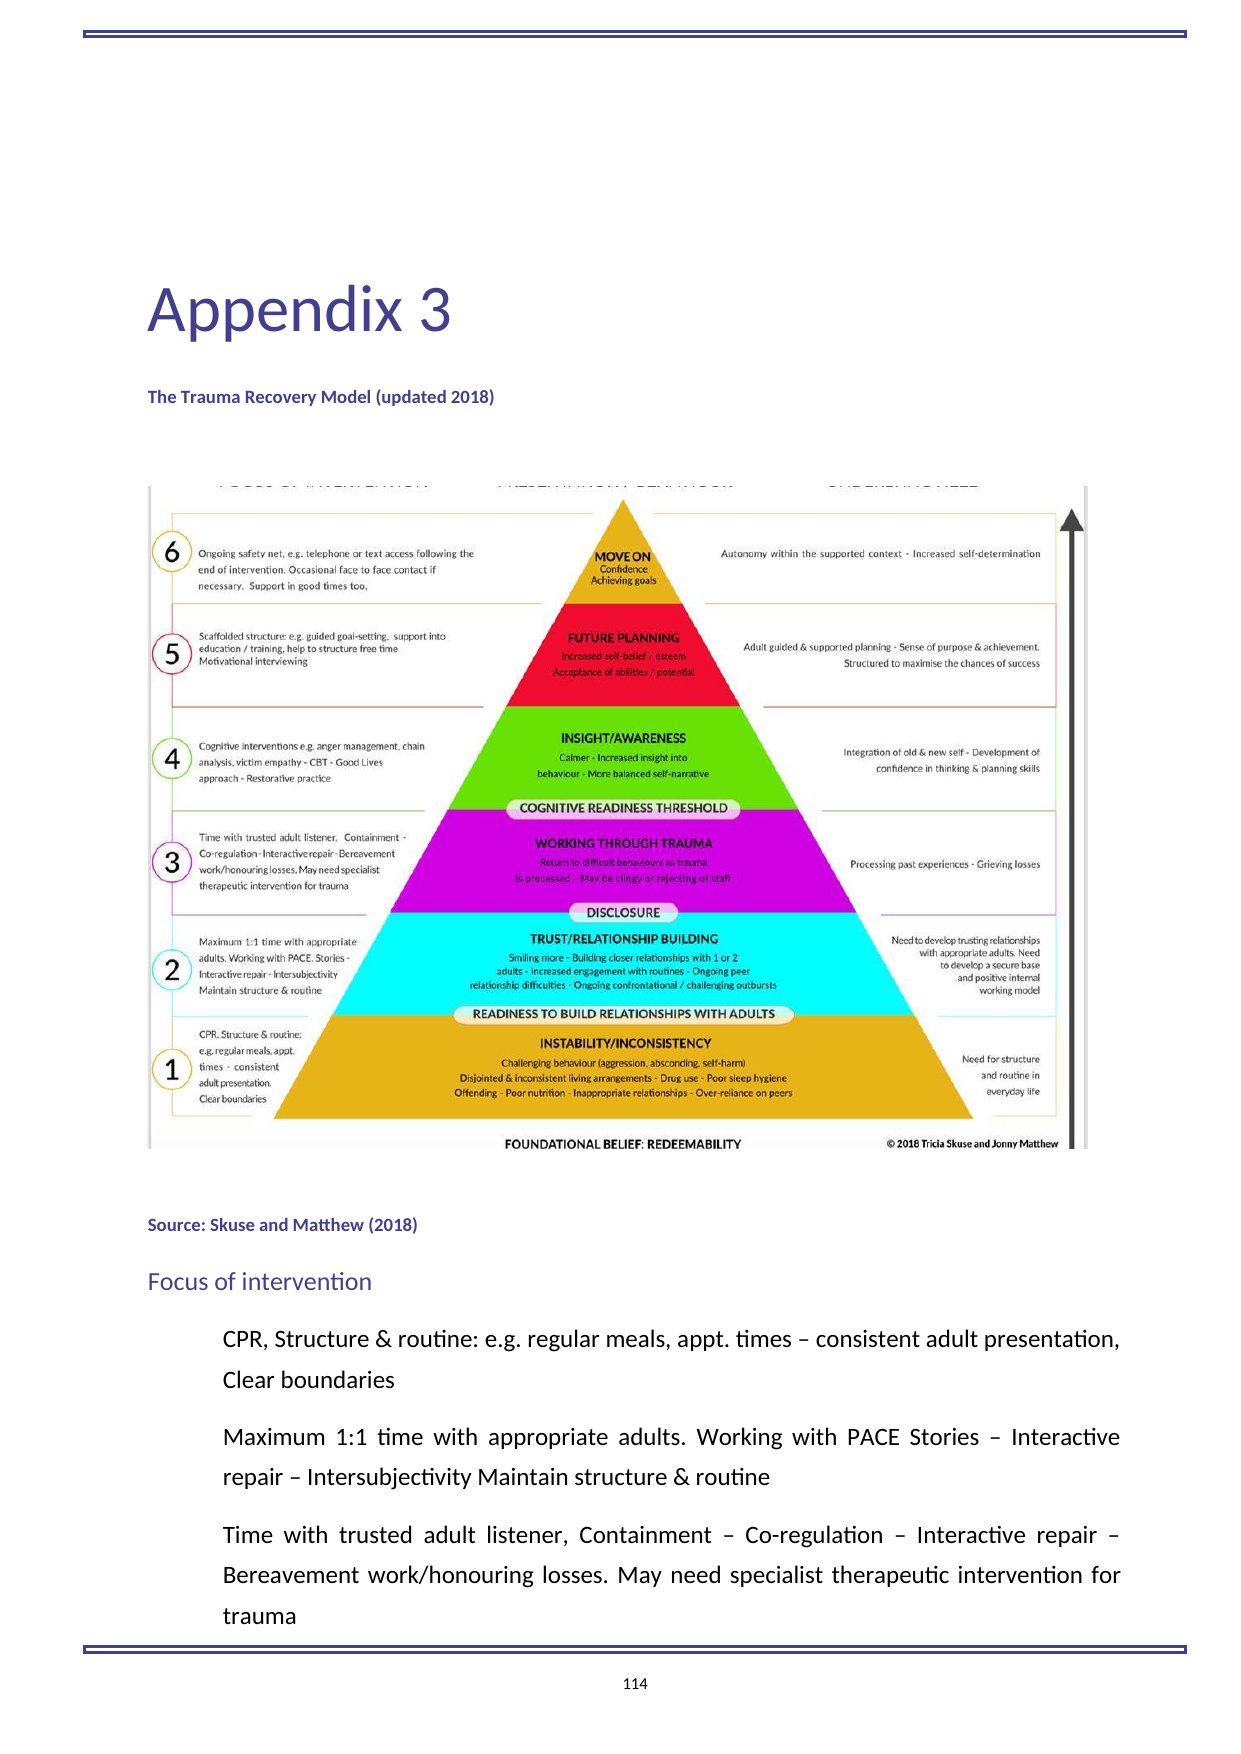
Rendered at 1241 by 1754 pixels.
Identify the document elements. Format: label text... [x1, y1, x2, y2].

text Time with trusted adult listener, Containment – Co-regulation – Interactive repair – Bereavement work/honouring losses. May need specialist therapeutic intervention for trauma [223, 1519, 1122, 1640]
text CPR, Structure & routine: e.g. regular meals, appt. times – consistent adult presentation, Clear boundaries [223, 1323, 1122, 1404]
text The Trauma Recovery Model (updated 2018) [148, 385, 1122, 416]
subtitle Focus of intervention [148, 1265, 1122, 1307]
text Maximum 1:1 time with appropriate adults. Working with PACE Stories – Interactive repair – Intersubjectivity Maintain structure & routine [223, 1421, 1122, 1502]
text Source: Skuse and Matthew (2018) [148, 1213, 1122, 1244]
subtitle Appendix 3 [148, 267, 1122, 375]
